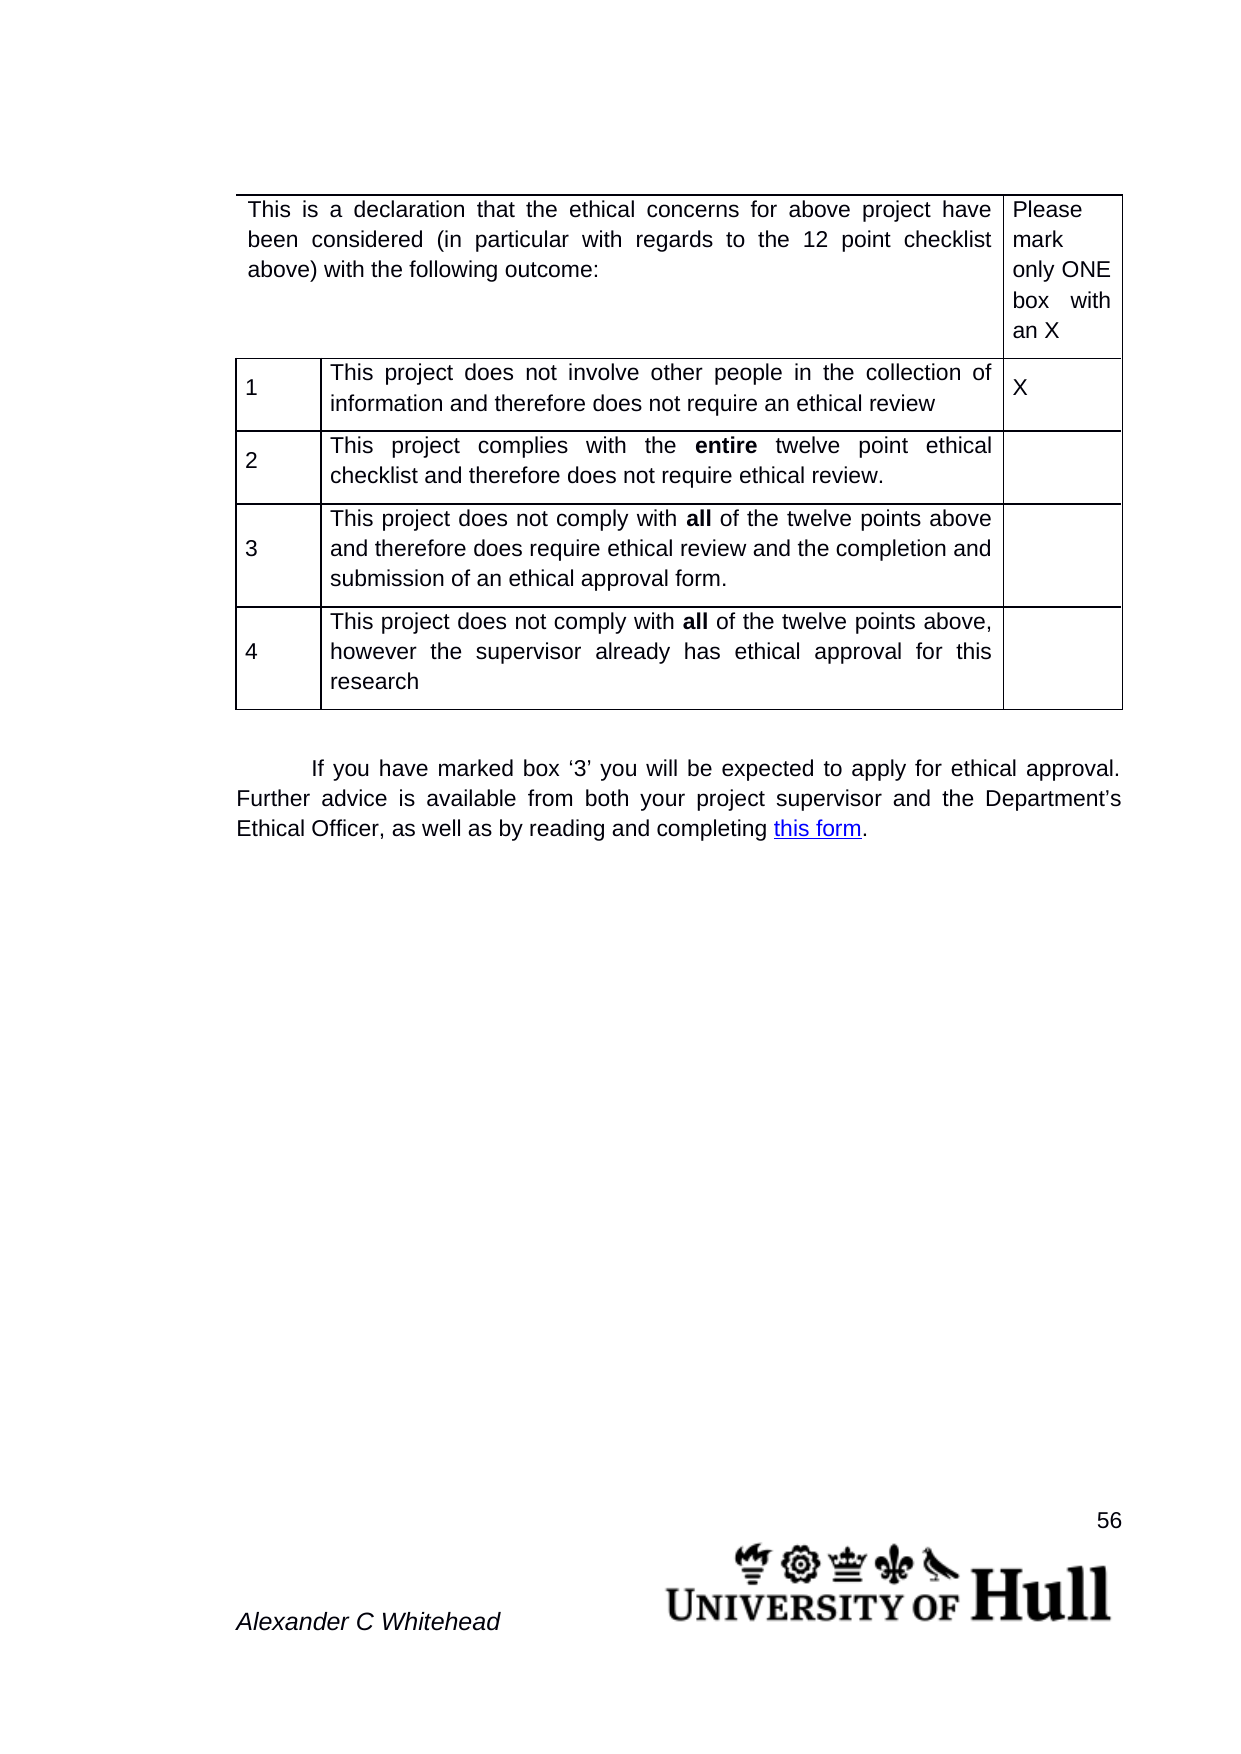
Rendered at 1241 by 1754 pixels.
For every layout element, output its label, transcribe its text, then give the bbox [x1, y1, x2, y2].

table_cell X [1004, 358, 1122, 430]
text If you have marked box ‘3’ you will be expected to apply for ethical approval. Further advice is available from both your project supervisor and the Department’s Ethical Officer, as well as by reading and completing this form. [236, 755, 1122, 842]
table_cell This project complies with the entire twelve point ethical checklist and therefore does not require ethical review. [322, 432, 1003, 503]
table_cell 1 [237, 359, 320, 430]
table_header This is a declaration that the ethical concerns for above project have been considered (in particular with regards to the 12 point checklist above) with the following outcome: [236, 196, 1003, 358]
table_cell 2 [237, 432, 320, 503]
table_cell This project does not comply with all of the twelve points above, however the supervisor already has ethical approval for this research [322, 608, 1003, 709]
table_cell 3 [237, 505, 320, 606]
table_header Please mark only ONE box with an X [1004, 196, 1122, 358]
table_cell [1004, 606, 1122, 709]
table_cell 4 [237, 608, 320, 709]
table_cell [1004, 430, 1122, 503]
table_cell This project does not comply with all of the twelve points above and therefore does require ethical review and the completion and submission of an ethical approval form. [322, 505, 1003, 606]
table_cell [1004, 503, 1122, 606]
table_cell This project does not involve other people in the collection of information and therefore does not require an ethical review [322, 359, 1003, 430]
picture [659, 1533, 1119, 1631]
